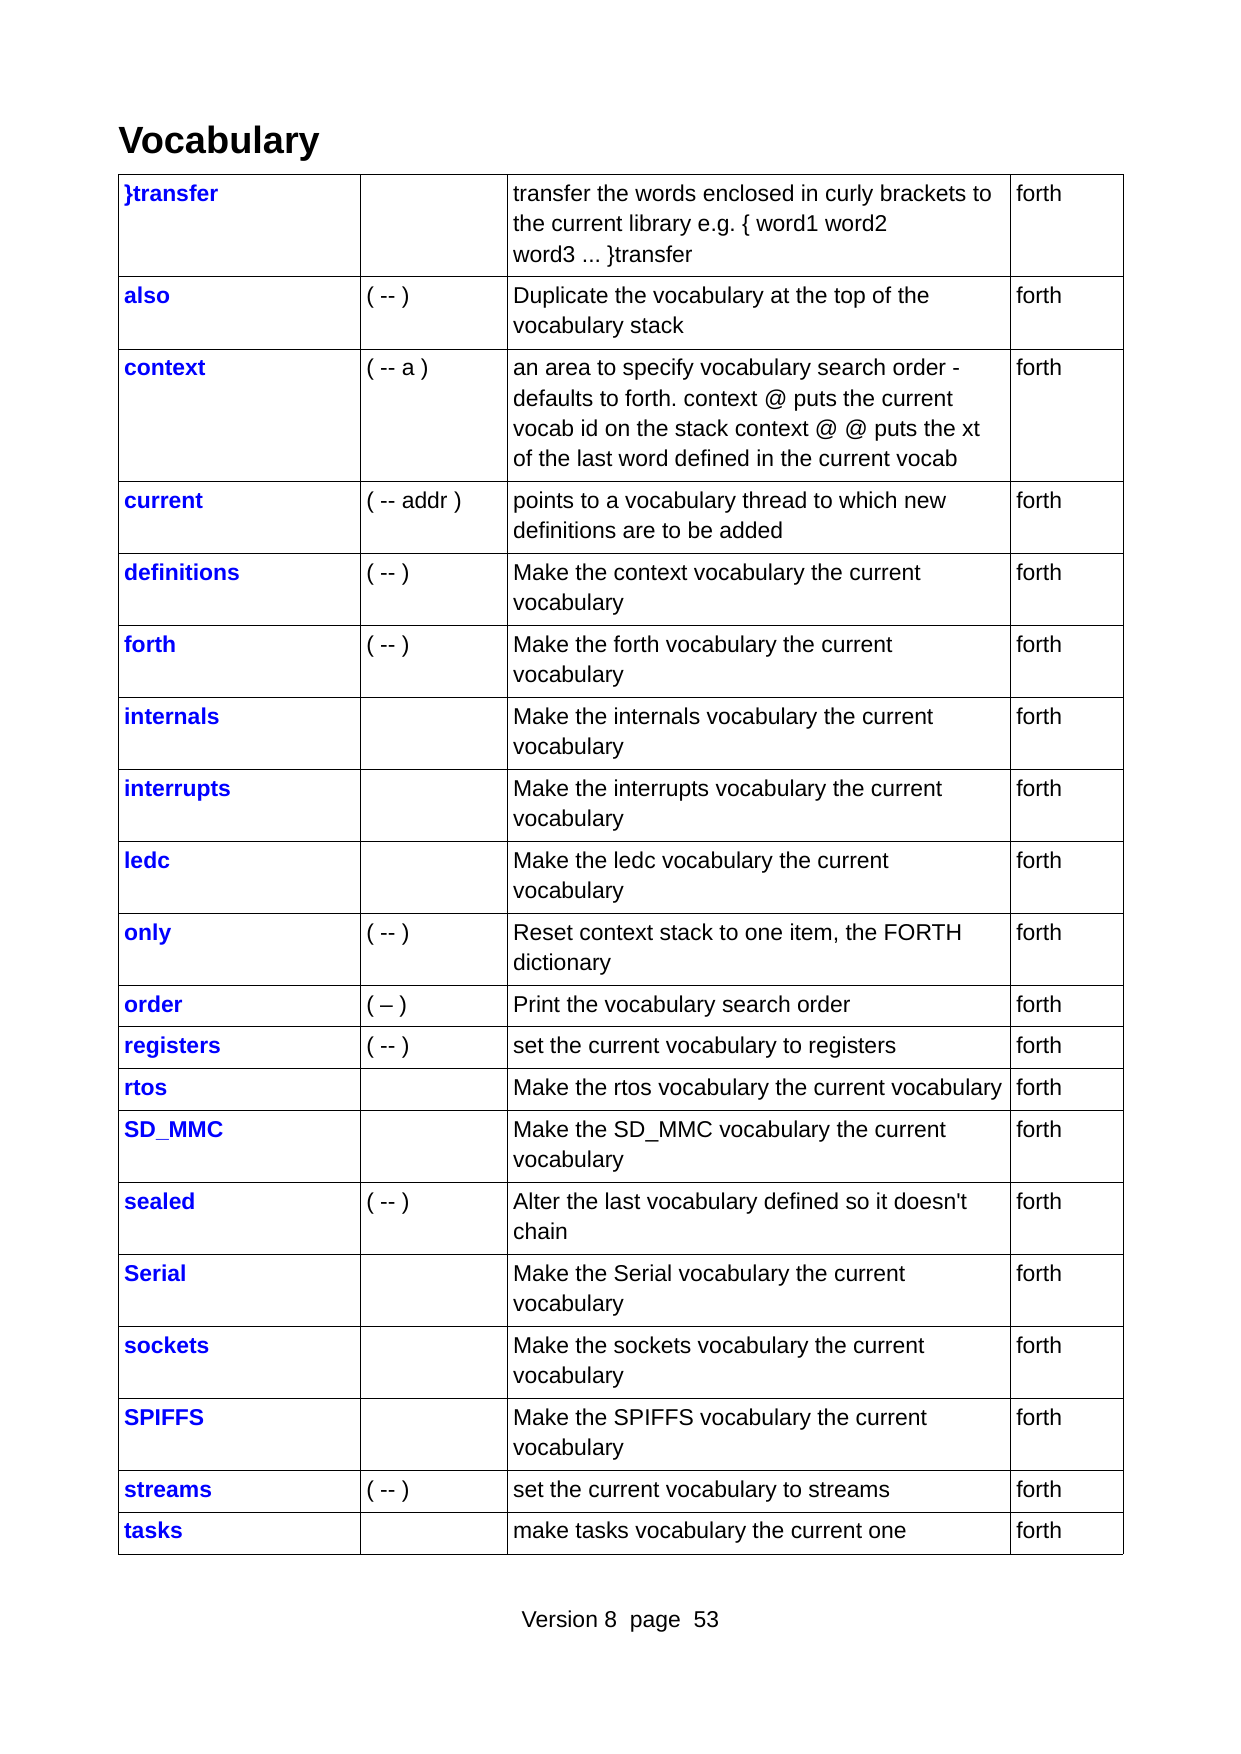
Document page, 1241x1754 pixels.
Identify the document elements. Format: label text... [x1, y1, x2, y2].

table_cell [361, 1111, 507, 1182]
table_cell set the current vocabulary to streams [508, 1471, 1010, 1512]
table_cell Make the forth vocabulary the current vocabulary [508, 626, 1010, 697]
table_cell forth [1011, 482, 1123, 553]
table_cell ( -- ) [361, 277, 507, 348]
table_header [361, 175, 507, 276]
table_cell [361, 1399, 507, 1470]
table_cell forth [1011, 554, 1123, 625]
table_cell [361, 842, 507, 913]
table_cell forth [1011, 350, 1123, 481]
table_cell streams [119, 1471, 360, 1512]
table_cell ( – ) [361, 986, 507, 1026]
table_cell definitions [119, 554, 360, 625]
table_cell forth [1011, 842, 1123, 913]
table_cell points to a vocabulary thread to which new definitions are to be added [508, 482, 1010, 553]
table_cell Make the interrupts vocabulary the current vocabulary [508, 770, 1010, 841]
table_cell forth [1011, 1327, 1123, 1398]
table_cell [361, 1069, 507, 1110]
table_cell SD_MMC [119, 1111, 360, 1182]
table_cell ( -- ) [361, 914, 507, 985]
table_cell context [119, 350, 360, 481]
table_cell Make the context vocabulary the current vocabulary [508, 554, 1010, 625]
table_cell internals [119, 698, 360, 769]
table_cell forth [1011, 1399, 1123, 1470]
table_header transfer the words enclosed in curly brackets to the current library e.g. { word1 word2 word3 ... }transfer [508, 175, 1010, 276]
table_cell make tasks vocabulary the current one [508, 1513, 1010, 1553]
table_cell interrupts [119, 770, 360, 841]
table_cell SPIFFS [119, 1399, 360, 1470]
table_cell forth [1011, 1111, 1123, 1182]
table_cell current [119, 482, 360, 553]
table_cell forth [1011, 914, 1123, 985]
table_cell Make the Serial vocabulary the current vocabulary [508, 1255, 1010, 1326]
table_cell [361, 770, 507, 841]
table_cell Make the ledc vocabulary the current vocabulary [508, 842, 1010, 913]
table_cell Make the SD_MMC vocabulary the current vocabulary [508, 1111, 1010, 1182]
table_cell tasks [119, 1513, 360, 1553]
table_cell only [119, 914, 360, 985]
table_cell Serial [119, 1255, 360, 1326]
table_cell forth [1011, 1183, 1123, 1254]
table_cell forth [1011, 1471, 1123, 1512]
table_cell Alter the last vocabulary defined so it doesn't chain [508, 1183, 1010, 1254]
table_cell forth [1011, 770, 1123, 841]
table_cell forth [1011, 1255, 1123, 1326]
table_cell forth [119, 626, 360, 697]
table_cell forth [1011, 1027, 1123, 1068]
table_cell forth [1011, 1513, 1123, 1553]
table_cell Make the rtos vocabulary the current vocabulary [508, 1069, 1010, 1110]
table_cell [361, 1255, 507, 1326]
table_cell Make the SPIFFS vocabulary the current vocabulary [508, 1399, 1010, 1470]
table_cell forth [1011, 626, 1123, 697]
table_cell set the current vocabulary to registers [508, 1027, 1010, 1068]
table_cell Duplicate the vocabulary at the top of the vocabulary stack [508, 277, 1010, 348]
table_cell rtos [119, 1069, 360, 1110]
table_cell Print the vocabulary search order [508, 986, 1010, 1026]
table_cell order [119, 986, 360, 1026]
table_header forth [1011, 175, 1123, 276]
table_cell [361, 1327, 507, 1398]
table_cell Make the internals vocabulary the current vocabulary [508, 698, 1010, 769]
table_cell ( -- ) [361, 626, 507, 697]
table_cell sealed [119, 1183, 360, 1254]
table_cell forth [1011, 986, 1123, 1026]
table_cell registers [119, 1027, 360, 1068]
table_cell ( -- ) [361, 1027, 507, 1068]
table_header }transfer [119, 175, 360, 276]
table_cell ( -- ) [361, 1471, 507, 1512]
table_cell forth [1011, 277, 1123, 348]
table_cell Reset context stack to one item, the FORTH dictionary [508, 914, 1010, 985]
table_cell an area to specify vocabulary search order - defaults to forth. context @ puts the current vocab id on the stack context @ @ puts the xt of the last word defined in the current vocab [508, 350, 1010, 481]
table_cell sockets [119, 1327, 360, 1398]
table_cell ( -- ) [361, 1183, 507, 1254]
table_cell ( -- a ) [361, 350, 507, 481]
table_cell ( -- ) [361, 554, 507, 625]
table_cell ( -- addr ) [361, 482, 507, 553]
table_cell forth [1011, 1069, 1123, 1110]
subtitle Vocabulary [118, 118, 1122, 162]
table_cell ledc [119, 842, 360, 913]
table_cell Make the sockets vocabulary the current vocabulary [508, 1327, 1010, 1398]
table_cell forth [1011, 698, 1123, 769]
table_cell [361, 698, 507, 769]
table_cell also [119, 277, 360, 348]
table_cell [361, 1513, 507, 1553]
